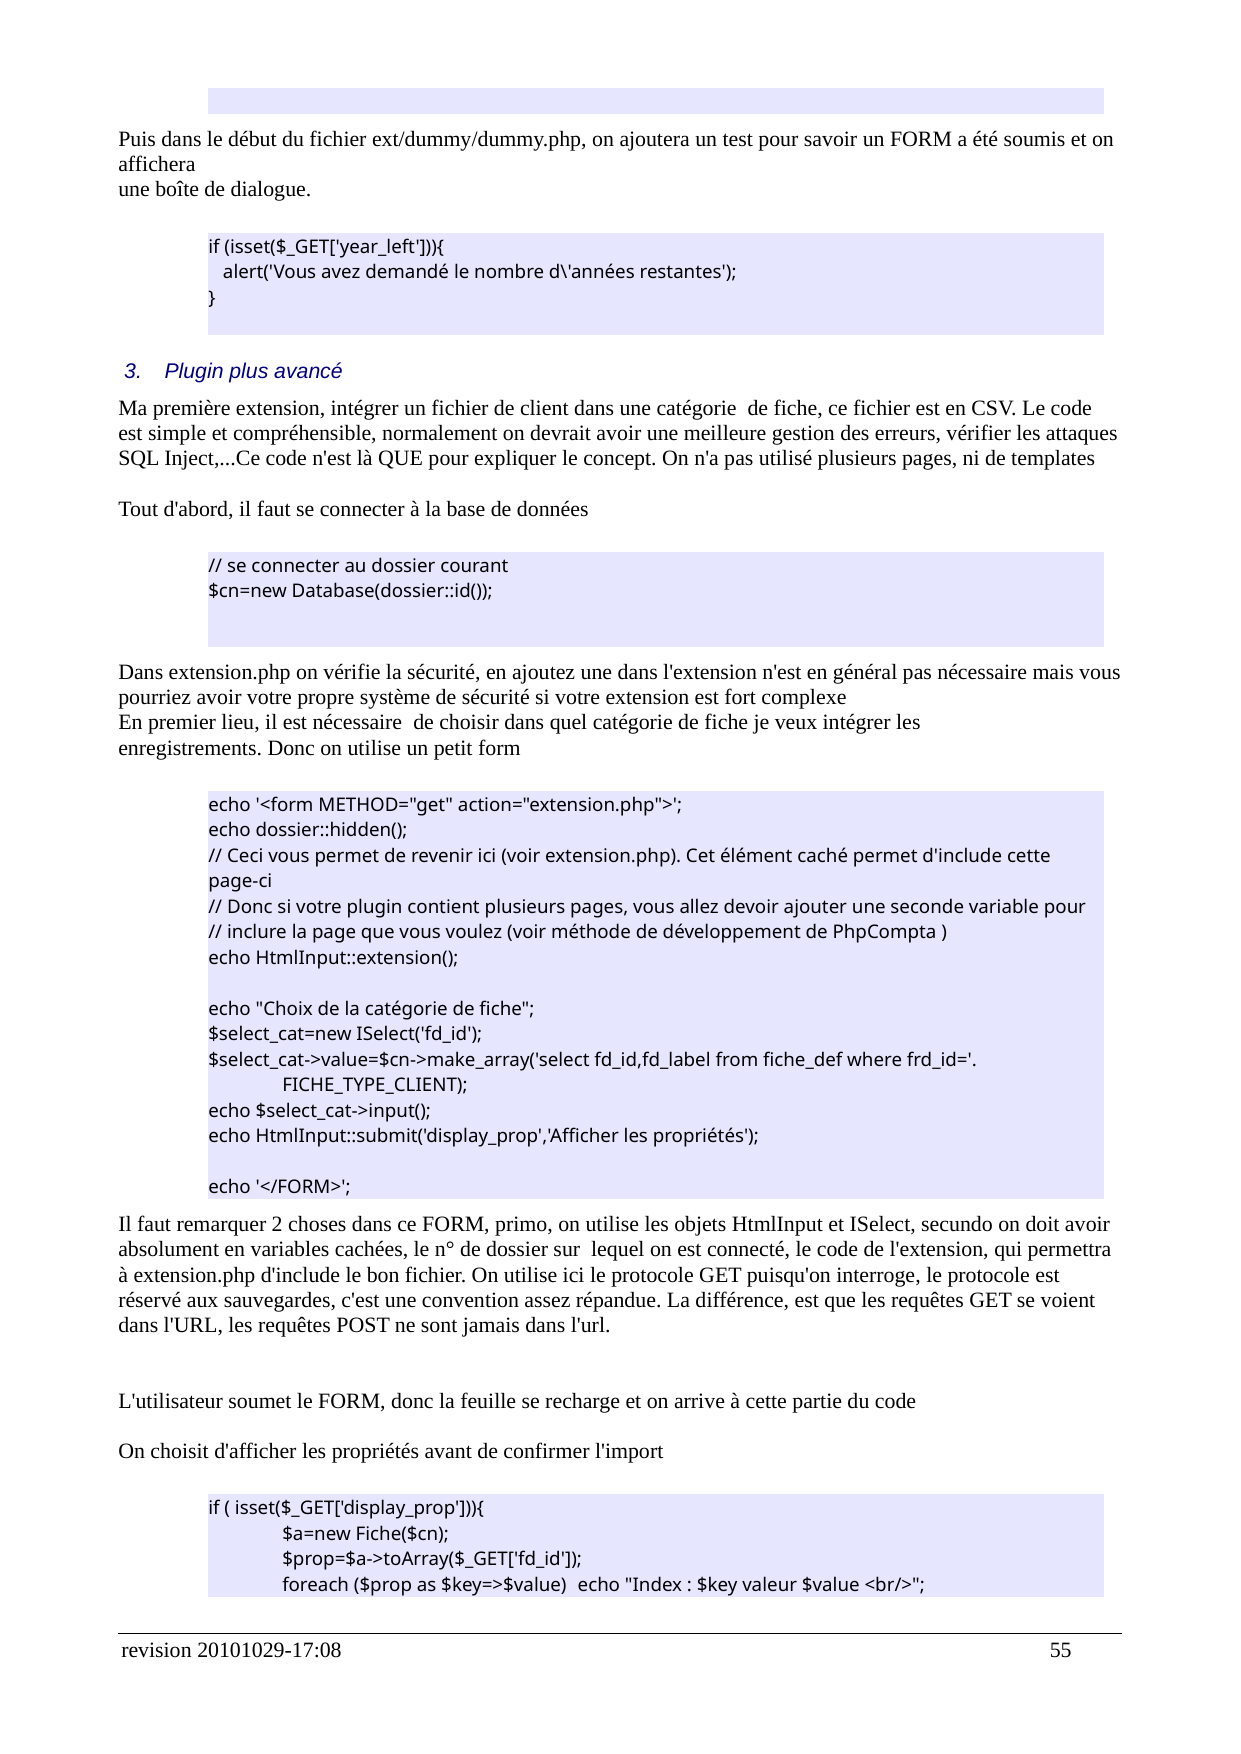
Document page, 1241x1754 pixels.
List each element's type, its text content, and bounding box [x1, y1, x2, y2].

text En premier lieu, il est nécessaire de choisir dans quel catégorie de fiche je veux intégrer les enregistrements. Donc on utilise un petit form [118, 709, 1122, 760]
text Ma première extension, intégrer un fichier de client dans une catégorie de fiche, ce fichier est en CSV. Le code est simple et compréhensible, normalement on devrait avoir une meilleure gestion des erreurs, vérifier les attaques SQL Inject,...Ce code n'est là QUE pour expliquer le concept. On n'a pas utilisé plusieurs pages, ni de templates [118, 395, 1122, 471]
text [208, 88, 1104, 114]
text Puis dans le début du fichier ext/dummy/dummy.php, on ajoutera un test pour savoir un FORM a été soumis et on affichera une boîte de dialogue. [118, 126, 1122, 227]
text // se connecter au dossier courant $cn=new Database(dossier::id()); [208, 552, 1104, 603]
subtitle Plugin plus avancé [118, 359, 1122, 383]
text Il faut remarquer 2 choses dans ce FORM, primo, on utilise les objets HtmlInput et ISelect, secundo on doit avoir absolument en variables cachées, le n° de dossier sur lequel on est connecté, le code de l'extension, qui permettra à extension.php d'include le bon fichier. On utilise ici le protocole GET puisqu'on interroge, le protocole est réservé aux sauvegardes, c'est une convention assez répandue. La différence, est que les requêtes GET se voient dans l'URL, les requêtes POST ne sont jamais dans l'url. L'utilisateur soumet le FORM, donc la feuille se recharge et on arrive à cette partie du code On choisit d'afficher les propriétés avant de confirmer l'import [118, 1211, 1122, 1463]
text Dans extension.php on vérifie la sécurité, en ajoutez une dans l'extension n'est en général pas nécessaire mais vous pourriez avoir votre propre système de sécurité si votre extension est fort complexe [118, 659, 1122, 709]
text if ( isset($_GET['display_prop'])){ $a=new Fiche($cn); $prop=$a->toArray($_GET['fd_id']); foreach ($prop as $key=>$value) echo "Index : $key valeur $value <br/>"; [208, 1494, 1104, 1597]
text if (isset($_GET['year_left'])){ alert('Vous avez demandé le nombre d\'années restantes'); } [208, 233, 1104, 335]
text Tout d'abord, il faut se connecter à la base de données [118, 496, 1122, 521]
text echo '<form METHOD="get" action="extension.php">'; echo dossier::hidden(); // Ceci vous permet de revenir ici (voir extension.php). Cet élément caché permet d'include cette page-ci // Donc si votre plugin contient plusieurs pages, vous allez devoir ajouter une seconde variable pour // inclure la page que vous voulez (voir méthode de développement de PhpCompta ) echo HtmlInput::extension(); echo "Choix de la catégorie de fiche"; $select_cat=new ISelect('fd_id'); $select_cat->value=$cn->make_array('select fd_id,fd_label from fiche_def where frd_id='. FICHE_TYPE_CLIENT); echo $select_cat->input(); echo HtmlInput::submit('display_prop','Afficher les propriétés'); echo '</FORM>'; [208, 791, 1104, 1199]
